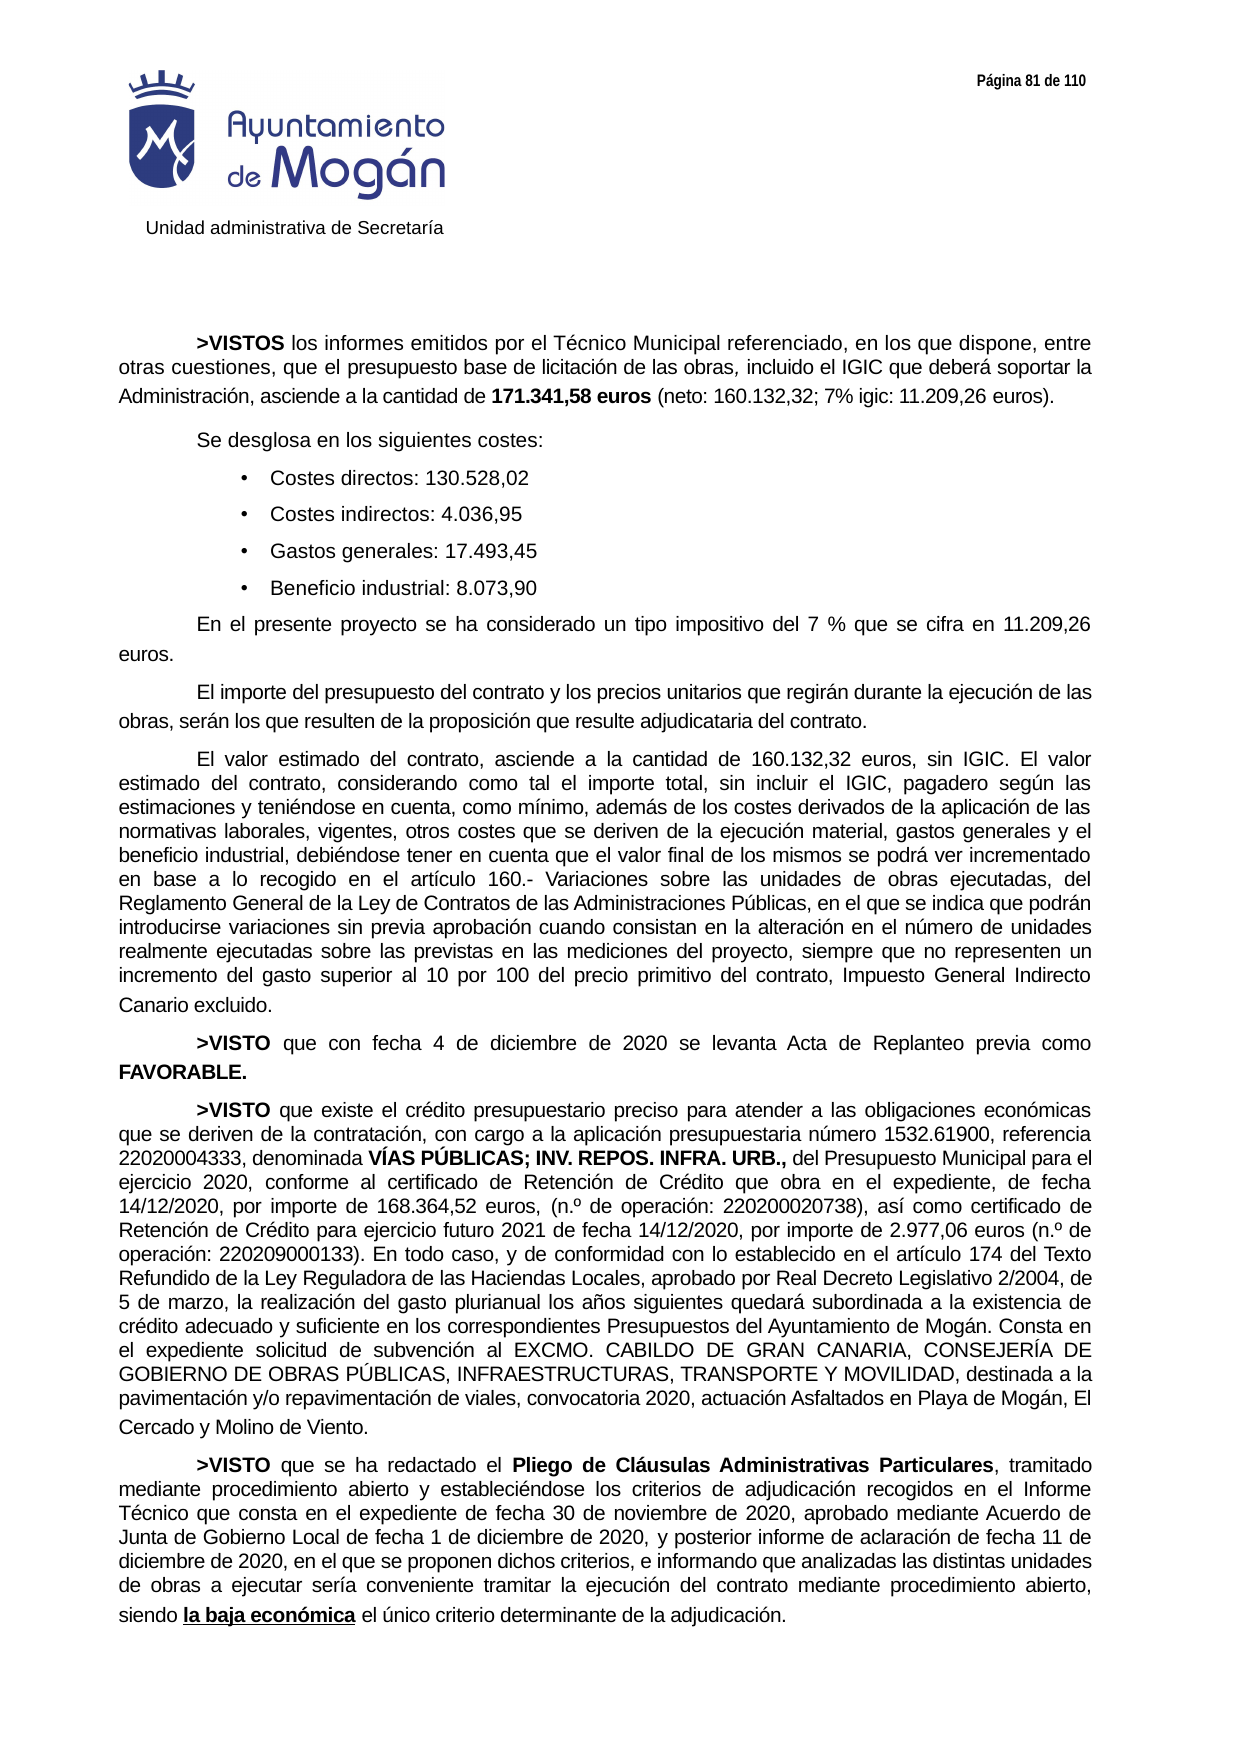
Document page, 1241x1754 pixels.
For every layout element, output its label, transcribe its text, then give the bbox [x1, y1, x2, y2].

text Se desglosa en los siguientes costes: [118, 422, 1092, 453]
text >VISTO que con fecha 4 de diciembre de 2020 se levanta Acta de Replanteo previa como FAVORABLE. [118, 1030, 1092, 1086]
text >VISTO que existe el crédito presupuestario preciso para atender a las obligaciones económicas que se deriven de la contratación, con cargo a la aplicación presupuestaria número 1532.61900, referencia 22020004333, denominada VÍAS PÚBLICAS; INV. REPOS. INFRA. URB., del Presupuesto Municipal para el ejercicio 2020, conforme al certificado de Retención de Crédito que obra en el expediente, de fecha 14/12/2020, por importe de 168.364,52 euros, (n.º de operación: 220200020738), así como certificado de Retención de Crédito para ejercicio futuro 2021 de fecha 14/12/2020, por importe de 2.977,06 euros (n.º de operación: 220209000133). En todo caso, y de conformidad con lo establecido en el artículo 174 del Texto Refundido de la Ley Reguladora de las Haciendas Locales, aprobado por Real Decreto Legislativo 2/2004, de 5 de marzo, la realización del gasto plurianual los años siguientes quedará subordinada a la existencia de crédito adecuado y suficiente en los correspondientes Presupuestos del Ayuntamiento de Mogán. Consta en el expediente solicitud de subvención al EXCMO. CABILDO DE GRAN CANARIA, CONSEJERÍA DE GOBIERNO DE OBRAS PÚBLICAS, INFRAESTRUCTURAS, TRANSPORTE Y MOVILIDAD, destinada a la pavimentación y/o repavimentación de viales, convocatoria 2020, actuación Asfaltados en Playa de Mogán, El Cercado y Molino de Viento. [118, 1098, 1092, 1441]
list Costes indirectos: 4.036,95 [162, 502, 1092, 526]
text El importe del presupuesto del contrato y los precios unitarios que regirán durante la ejecución de las obras, serán los que resulten de la proposición que resulte adjudicataria del contrato. [118, 679, 1092, 735]
list Gastos generales: 17.493,45 [162, 539, 1092, 563]
text >VISTOS los informes emitidos por el Técnico Municipal referenciado, en los que dispone, entre otras cuestiones, que el presupuesto base de licitación de las obras, incluido el IGIC que deberá soportar la Administración, asciende a la cantidad de 171.341,58 euros (neto: 160.132,32; 7% igic: 11.209,26 euros). [118, 331, 1092, 409]
text En el presente proyecto se ha considerado un tipo impositivo del 7 % que se cifra en 11.209,26 euros. [118, 612, 1092, 667]
list Costes directos: 130.528,02 [162, 466, 1092, 490]
picture [128, 70, 445, 206]
list Beneficio industrial: 8.073,90 [162, 575, 1092, 599]
text El valor estimado del contrato, asciende a la cantidad de 160.132,32 euros, sin IGIC. El valor estimado del contrato, considerando como tal el importe total, sin incluir el IGIC, pagadero según las estimaciones y teniéndose en cuenta, como mínimo, además de los costes derivados de la aplicación de las normativas laborales, vigentes, otros costes que se deriven de la ejecución material, gastos generales y el beneficio industrial, debiéndose tener en cuenta que el valor final de los mismos se podrá ver incrementado en base a lo recogido en el artículo 160.- Variaciones sobre las unidades de obras ejecutadas, del Reglamento General de la Ley de Contratos de las Administraciones Públicas, en el que se indica que podrán introducirse variaciones sin previa aprobación cuando consistan en la alteración en el número de unidades realmente ejecutadas sobre las previstas en las mediciones del proyecto, siempre que no representen un incremento del gasto superior al 10 por 100 del precio primitivo del contrato, Impuesto General Indirecto Canario excluido. [118, 747, 1092, 1018]
text >VISTO que se ha redactado el Pliego de Cláusulas Administrativas Particulares, tramitado mediante procedimiento abierto y estableciéndose los criterios de adjudicación recogidos en el Informe Técnico que consta en el expediente de fecha 30 de noviembre de 2020, aprobado mediante Acuerdo de Junta de Gobierno Local de fecha 1 de diciembre de 2020, y posterior informe de aclaración de fecha 11 de diciembre de 2020, en el que se proponen dichos criterios, e informando que analizadas las distintas unidades de obras a ejecutar sería conveniente tramitar la ejecución del contrato mediante procedimiento abierto, siendo la baja económica el único criterio determinante de la adjudicación. [118, 1453, 1092, 1628]
